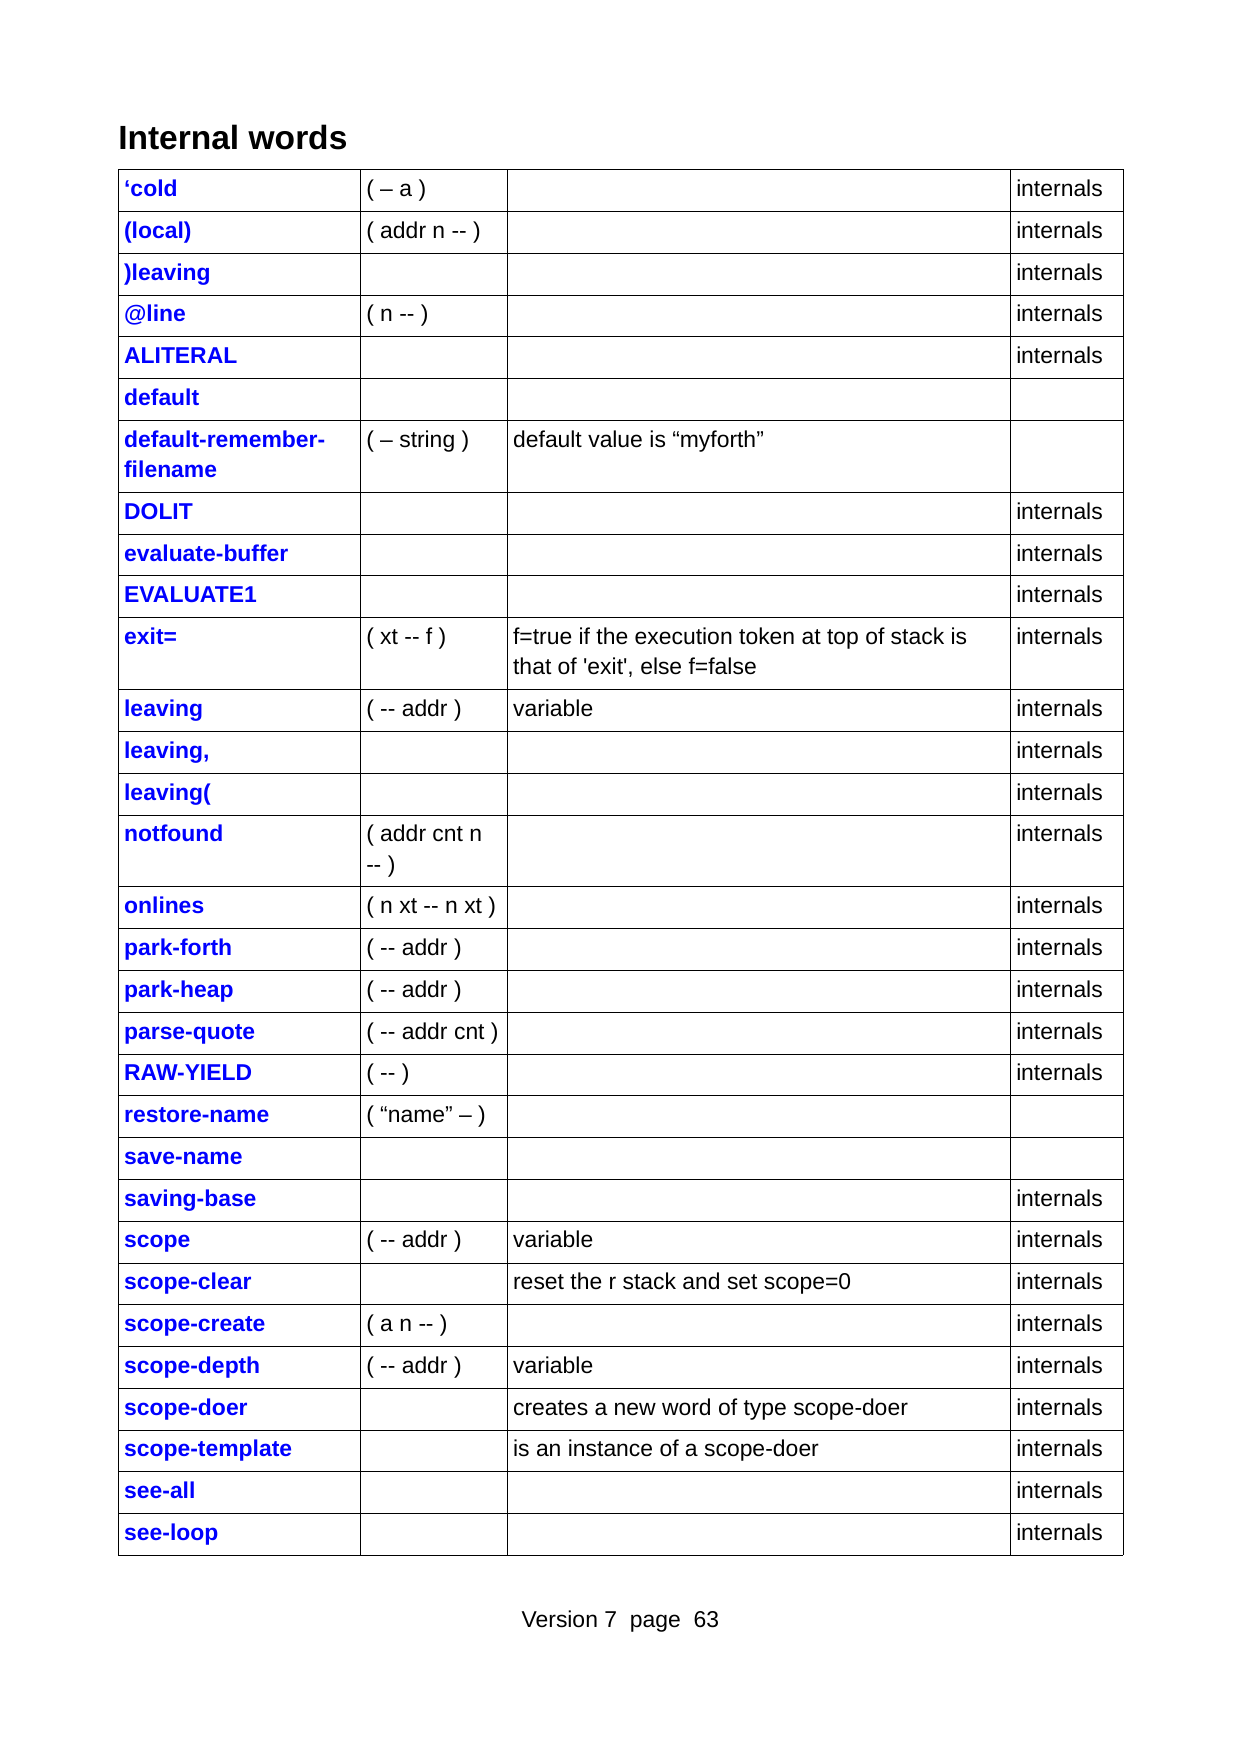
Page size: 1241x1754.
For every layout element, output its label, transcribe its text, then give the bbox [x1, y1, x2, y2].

table_cell restore-name [119, 1096, 360, 1137]
table_cell ALITERAL [119, 337, 360, 378]
table_cell [361, 1138, 507, 1179]
table_cell default [119, 379, 360, 420]
table_cell ( n -- ) [361, 296, 507, 336]
table_cell internals [1011, 971, 1123, 1012]
table_cell [361, 576, 507, 617]
table_header internals [1011, 170, 1123, 211]
table_cell reset the r stack and set scope=0 [508, 1264, 1010, 1304]
table_cell [508, 1472, 1010, 1513]
table_cell DOLIT [119, 493, 360, 534]
table_cell scope-create [119, 1305, 360, 1346]
table_cell scope-depth [119, 1347, 360, 1388]
table_cell [508, 296, 1010, 336]
table_cell internals [1011, 212, 1123, 253]
table_cell internals [1011, 690, 1123, 731]
table_cell [361, 774, 507, 814]
table_cell is an instance of a scope-doer [508, 1431, 1010, 1471]
table_cell [508, 1013, 1010, 1053]
table_cell [1011, 1096, 1123, 1137]
table_cell ( -- addr ) [361, 690, 507, 731]
table_cell [361, 254, 507, 294]
table_cell [508, 971, 1010, 1012]
table_cell [361, 732, 507, 773]
table_cell ( -- ) [361, 1055, 507, 1095]
table_cell ( – string ) [361, 421, 507, 492]
table_cell default value is “myforth” [508, 421, 1010, 492]
table_cell saving-base [119, 1180, 360, 1221]
table_cell [361, 1264, 507, 1304]
table_cell save-name [119, 1138, 360, 1179]
table_cell default-remember-filename [119, 421, 360, 492]
table_cell internals [1011, 1347, 1123, 1388]
table_cell ( “name” – ) [361, 1096, 507, 1137]
table_cell EVALUATE1 [119, 576, 360, 617]
table_cell scope [119, 1222, 360, 1262]
table_cell [508, 1514, 1010, 1555]
table_cell [1011, 379, 1123, 420]
table_cell [508, 1138, 1010, 1179]
table_cell ( -- addr ) [361, 929, 507, 970]
table_cell ( -- addr ) [361, 1347, 507, 1388]
table_cell internals [1011, 929, 1123, 970]
table_cell scope-doer [119, 1389, 360, 1429]
table_cell RAW-YIELD [119, 1055, 360, 1095]
table_cell internals [1011, 774, 1123, 814]
table_cell parse-quote [119, 1013, 360, 1053]
subtitle Internal words [118, 118, 1122, 157]
table_cell ( xt -- f ) [361, 618, 507, 689]
table_cell internals [1011, 1264, 1123, 1304]
table_cell creates a new word of type scope-doer [508, 1389, 1010, 1429]
table_cell internals [1011, 618, 1123, 689]
table_cell [1011, 421, 1123, 492]
table_cell [361, 1514, 507, 1555]
table_cell [508, 1305, 1010, 1346]
table_cell internals [1011, 337, 1123, 378]
table_cell [508, 732, 1010, 773]
table_cell park-heap [119, 971, 360, 1012]
table_cell ( n xt -- n xt ) [361, 887, 507, 928]
table_cell @line [119, 296, 360, 336]
table_cell [361, 1180, 507, 1221]
table_cell [508, 1096, 1010, 1137]
table_cell f=true if the execution token at top of stack is that of 'exit', else f=false [508, 618, 1010, 689]
table_cell ( -- addr cnt ) [361, 1013, 507, 1053]
table_cell scope-clear [119, 1264, 360, 1304]
table_header ‘cold [119, 170, 360, 211]
table_cell (local) [119, 212, 360, 253]
table_cell internals [1011, 1055, 1123, 1095]
table_cell notfound [119, 816, 360, 886]
table_cell park-forth [119, 929, 360, 970]
table_cell )leaving [119, 254, 360, 294]
table_cell internals [1011, 535, 1123, 575]
table_cell [508, 254, 1010, 294]
table_cell [361, 1431, 507, 1471]
table_cell scope-template [119, 1431, 360, 1471]
table_cell [361, 379, 507, 420]
table_cell internals [1011, 1472, 1123, 1513]
table_cell variable [508, 690, 1010, 731]
table_cell [508, 337, 1010, 378]
table_cell ( addr cnt n -- ) [361, 816, 507, 886]
table_cell [361, 1389, 507, 1429]
table_cell [508, 212, 1010, 253]
table_cell ( addr n -- ) [361, 212, 507, 253]
table_cell [508, 887, 1010, 928]
table_cell ( a n -- ) [361, 1305, 507, 1346]
table_cell evaluate-buffer [119, 535, 360, 575]
table_cell leaving [119, 690, 360, 731]
table_cell ( -- addr ) [361, 1222, 507, 1262]
table_cell [361, 1472, 507, 1513]
table_cell [361, 535, 507, 575]
table_cell ( -- addr ) [361, 971, 507, 1012]
table_cell internals [1011, 887, 1123, 928]
table_cell [508, 1180, 1010, 1221]
table_cell internals [1011, 1222, 1123, 1262]
table_cell [508, 774, 1010, 814]
table_cell internals [1011, 254, 1123, 294]
table_cell leaving( [119, 774, 360, 814]
table_cell exit= [119, 618, 360, 689]
table_cell [508, 1055, 1010, 1095]
table_cell [508, 576, 1010, 617]
table_cell internals [1011, 816, 1123, 886]
table_cell [508, 379, 1010, 420]
table_cell [361, 337, 507, 378]
table_cell internals [1011, 732, 1123, 773]
table_cell internals [1011, 1514, 1123, 1555]
table_cell onlines [119, 887, 360, 928]
table_cell [508, 493, 1010, 534]
table_cell internals [1011, 493, 1123, 534]
table_cell internals [1011, 296, 1123, 336]
table_cell see-loop [119, 1514, 360, 1555]
table_cell [361, 493, 507, 534]
table_cell variable [508, 1222, 1010, 1262]
table_cell internals [1011, 1013, 1123, 1053]
table_cell [508, 816, 1010, 886]
table_cell leaving, [119, 732, 360, 773]
table_cell variable [508, 1347, 1010, 1388]
table_cell internals [1011, 1389, 1123, 1429]
table_cell [508, 929, 1010, 970]
table_header ( – a ) [361, 170, 507, 211]
table_cell internals [1011, 1180, 1123, 1221]
table_cell [1011, 1138, 1123, 1179]
table_cell internals [1011, 576, 1123, 617]
table_cell internals [1011, 1305, 1123, 1346]
table_cell [508, 535, 1010, 575]
table_header [508, 170, 1010, 211]
table_cell see-all [119, 1472, 360, 1513]
table_cell internals [1011, 1431, 1123, 1471]
